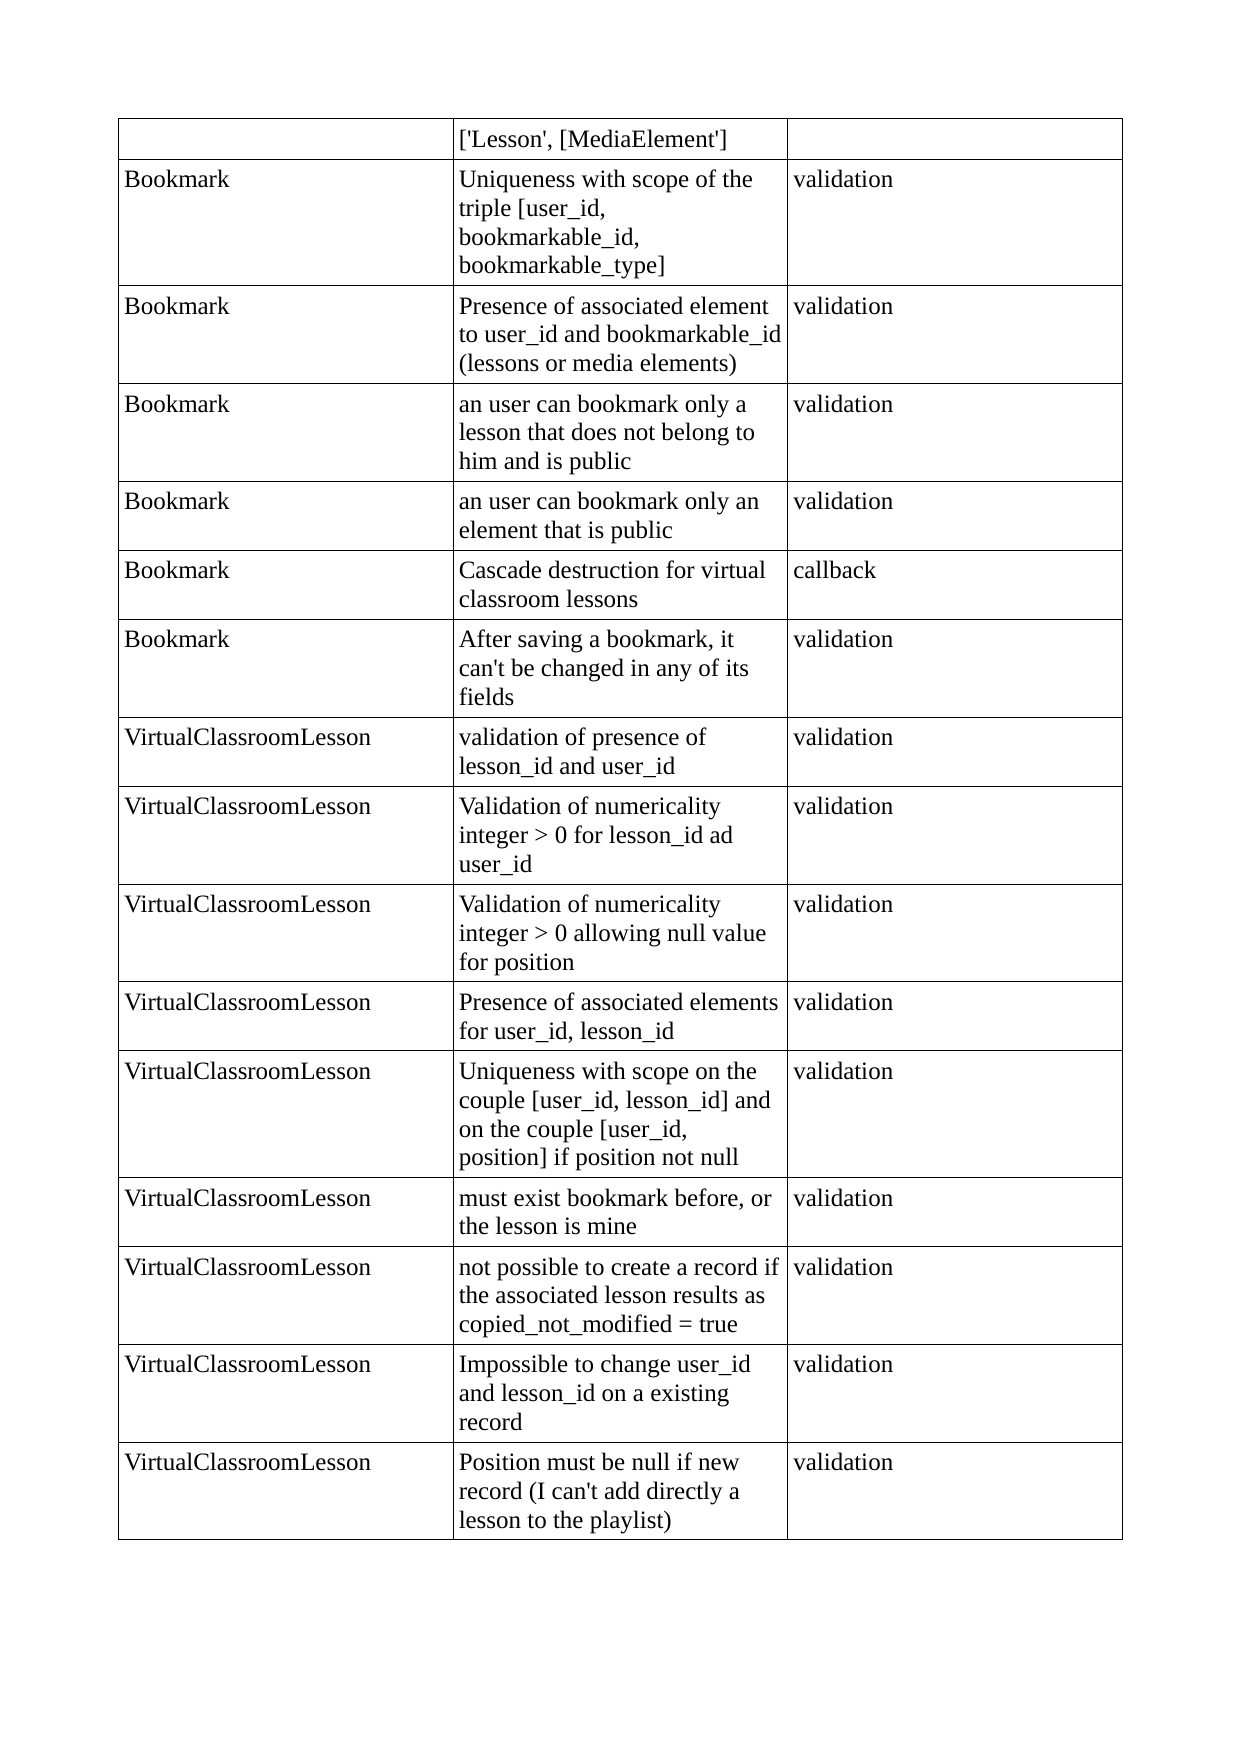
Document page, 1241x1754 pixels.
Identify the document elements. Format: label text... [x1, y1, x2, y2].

table_cell must exist bookmark before, or the lesson is mine [454, 1178, 787, 1246]
table_cell Impossible to change user_id and lesson_id on a existing record [454, 1345, 787, 1442]
table_cell [119, 119, 453, 158]
table_cell VirtualClassroomLesson [119, 787, 453, 883]
table_cell an user can bookmark only an element that is public [454, 482, 787, 550]
table_cell Validation of numericality integer > 0 allowing null value for position [454, 885, 787, 981]
table_cell Bookmark [119, 286, 453, 383]
table_cell validation [788, 1345, 1122, 1442]
table_cell validation [788, 718, 1122, 786]
table_cell not possible to create a record if the associated lesson results as copied_not_modified = true [454, 1247, 787, 1344]
table_cell VirtualClassroomLesson [119, 1443, 453, 1539]
table_cell Cascade destruction for virtual classroom lessons [454, 551, 787, 619]
table_cell validation [788, 982, 1122, 1050]
table_cell validation [788, 1051, 1122, 1177]
table_cell validation [788, 787, 1122, 883]
table_cell validation [788, 160, 1122, 285]
table_cell [788, 119, 1122, 158]
table_cell validation [788, 885, 1122, 981]
table_cell Bookmark [119, 620, 453, 717]
table_cell validation [788, 482, 1122, 550]
table_cell Uniqueness with scope on the couple [user_id, lesson_id] and on the couple [user_id, position] if position not null [454, 1051, 787, 1177]
table_cell Position must be null if new record (I can't add directly a lesson to the playlist) [454, 1443, 787, 1539]
table_cell VirtualClassroomLesson [119, 885, 453, 981]
table_cell validation of presence of lesson_id and user_id [454, 718, 787, 786]
table_cell VirtualClassroomLesson [119, 1247, 453, 1344]
table_cell validation [788, 286, 1122, 383]
table_cell Validation of numericality integer > 0 for lesson_id ad user_id [454, 787, 787, 883]
table_cell ['Lesson', [MediaElement'] [454, 119, 787, 158]
table_cell Uniqueness with scope of the triple [user_id, bookmarkable_id, bookmarkable_type] [454, 160, 787, 285]
table_cell VirtualClassroomLesson [119, 982, 453, 1050]
table_cell Bookmark [119, 384, 453, 481]
table_cell callback [788, 551, 1122, 619]
table_cell Bookmark [119, 551, 453, 619]
table_cell validation [788, 384, 1122, 481]
table_cell Bookmark [119, 482, 453, 550]
table_cell Bookmark [119, 160, 453, 285]
table_cell validation [788, 1443, 1122, 1539]
table_cell VirtualClassroomLesson [119, 718, 453, 786]
table_cell VirtualClassroomLesson [119, 1051, 453, 1177]
table_cell Presence of associated element to user_id and bookmarkable_id (lessons or media elements) [454, 286, 787, 383]
table_cell validation [788, 1247, 1122, 1344]
table_cell an user can bookmark only a lesson that does not belong to him and is public [454, 384, 787, 481]
table_cell validation [788, 620, 1122, 717]
table_cell VirtualClassroomLesson [119, 1178, 453, 1246]
table_cell Presence of associated elements for user_id, lesson_id [454, 982, 787, 1050]
table_cell validation [788, 1178, 1122, 1246]
table_cell VirtualClassroomLesson [119, 1345, 453, 1442]
table_cell After saving a bookmark, it can't be changed in any of its fields [454, 620, 787, 717]
